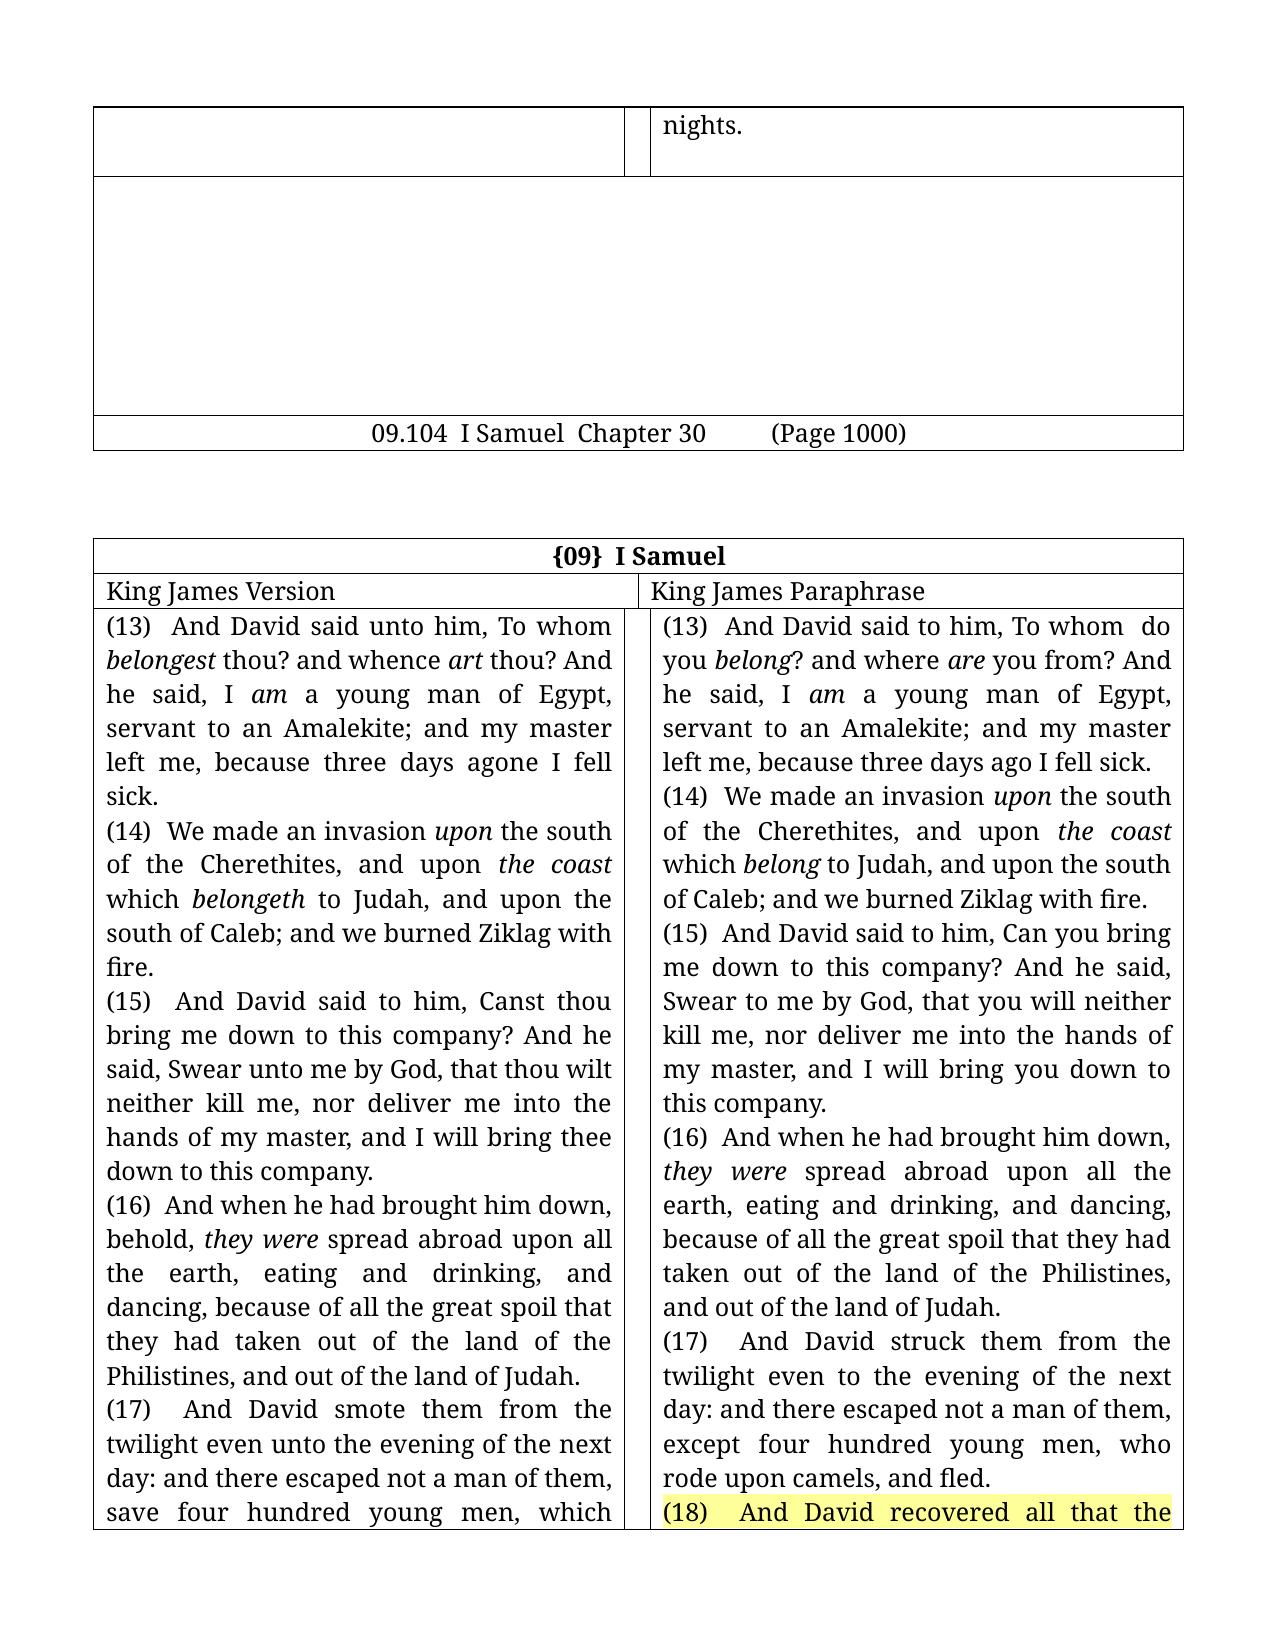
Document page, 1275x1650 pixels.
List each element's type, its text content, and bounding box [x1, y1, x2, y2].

table_cell nights. [651, 108, 1183, 176]
table_cell [625, 108, 650, 176]
table_cell (13) And David said to him, To whom do you belong? and where are you from? And he said, I am a young man of Egypt, servant to an Amalekite; and my master left me, because three days ago I fell sick. (14) We made an invasion upon the south of the Cherethites, and upon the coast which belong to Judah, and upon the south of Caleb; and we burned Ziklag with fire. (15) And David said to him, Can you bring me down to this company? And he said, Swear to me by God, that you will neither kill me, nor deliver me into the hands of my master, and I will bring you down to this company. (16) And when he had brought him down, they were spread abroad upon all the earth, eating and drinking, and dancing, because of all the great spoil that they had taken out of the land of the Philistines, and out of the land of Judah. (17) And David struck them from the twilight even to the evening of the next day: and there escaped not a man of them, except four hundred young men, who rode upon camels, and fled. (18) And David recovered all that the [651, 609, 1183, 1528]
table_cell King James Version [94, 574, 638, 608]
table_cell [625, 609, 650, 1528]
table_cell King James Paraphrase [639, 574, 1183, 608]
table_cell (13) And David said unto him, To whom belongest thou? and whence art thou? And he said, I am a young man of Egypt, servant to an Amalekite; and my master left me, because three days agone I fell sick. (14) We made an invasion upon the south of the Cherethites, and upon the coast which belongeth to Judah, and upon the south of Caleb; and we burned Ziklag with fire. (15) And David said to him, Canst thou bring me down to this company? And he said, Swear unto me by God, that thou wilt neither kill me, nor deliver me into the hands of my master, and I will bring thee down to this company. (16) And when he had brought him down, behold, they were spread abroad upon all the earth, eating and drinking, and dancing, because of all the great spoil that they had taken out of the land of the Philistines, and out of the land of Judah. (17) And David smote them from the twilight even unto the evening of the next day: and there escaped not a man of them, save four hundred young men, which [94, 609, 624, 1528]
table_cell 09.104 I Samuel Chapter 30 (Page 1000) [94, 416, 1183, 450]
table_cell [94, 177, 1183, 415]
table_header {09} I Samuel [94, 539, 1183, 573]
table_cell [94, 108, 624, 176]
